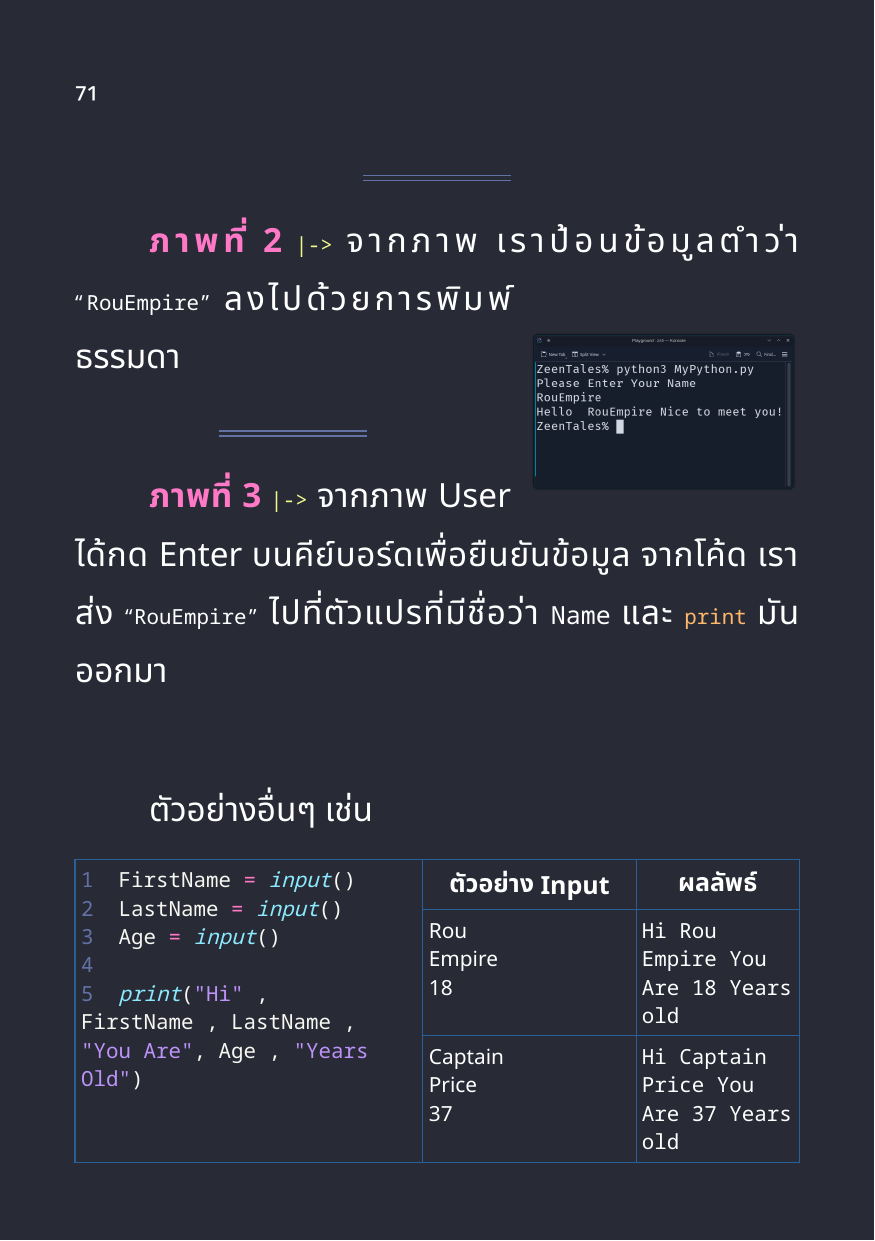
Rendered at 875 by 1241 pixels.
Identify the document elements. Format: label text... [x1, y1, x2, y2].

text ภาพที่ 2 |-> จากภาพ เราป้อนข้อมูลตำว่า “RouEmpire” ลงไปด้วยการพิมพ์ธรรมดา [75, 217, 799, 383]
table_cell Hi Captain Price You Are 37 Years old [637, 1036, 799, 1162]
text ตัวอย่างอื่นๆ เช่น [75, 786, 799, 836]
picture [530, 331, 798, 493]
table_cell Hi Rou Empire You Are 18 Years old [637, 910, 799, 1035]
text ภาพที่ 3 |-> จากภาพ User ได้กด Enter บนคีย์บอร์ดเพื่อยืนยันข้อมูล จากโค้ด เราส่ง “RouEmpire” ไปที่ตัวแปรที่มีชื่อว่า Name และ print มันออกมา [75, 472, 799, 697]
table_cell Rou Empire 18 [423, 910, 636, 1035]
table_header ผลลัพธ์ [637, 860, 799, 909]
table_cell Captain Price 37 [423, 1036, 636, 1162]
table_header 1 FirstName = input() 2 LastName = input() 3 Age = input() 4 5 print("Hi" , FirstName , LastName , "You Are", Age , "Years Old") [76, 860, 422, 1162]
table_header ตัวอย่าง Input [423, 860, 636, 909]
